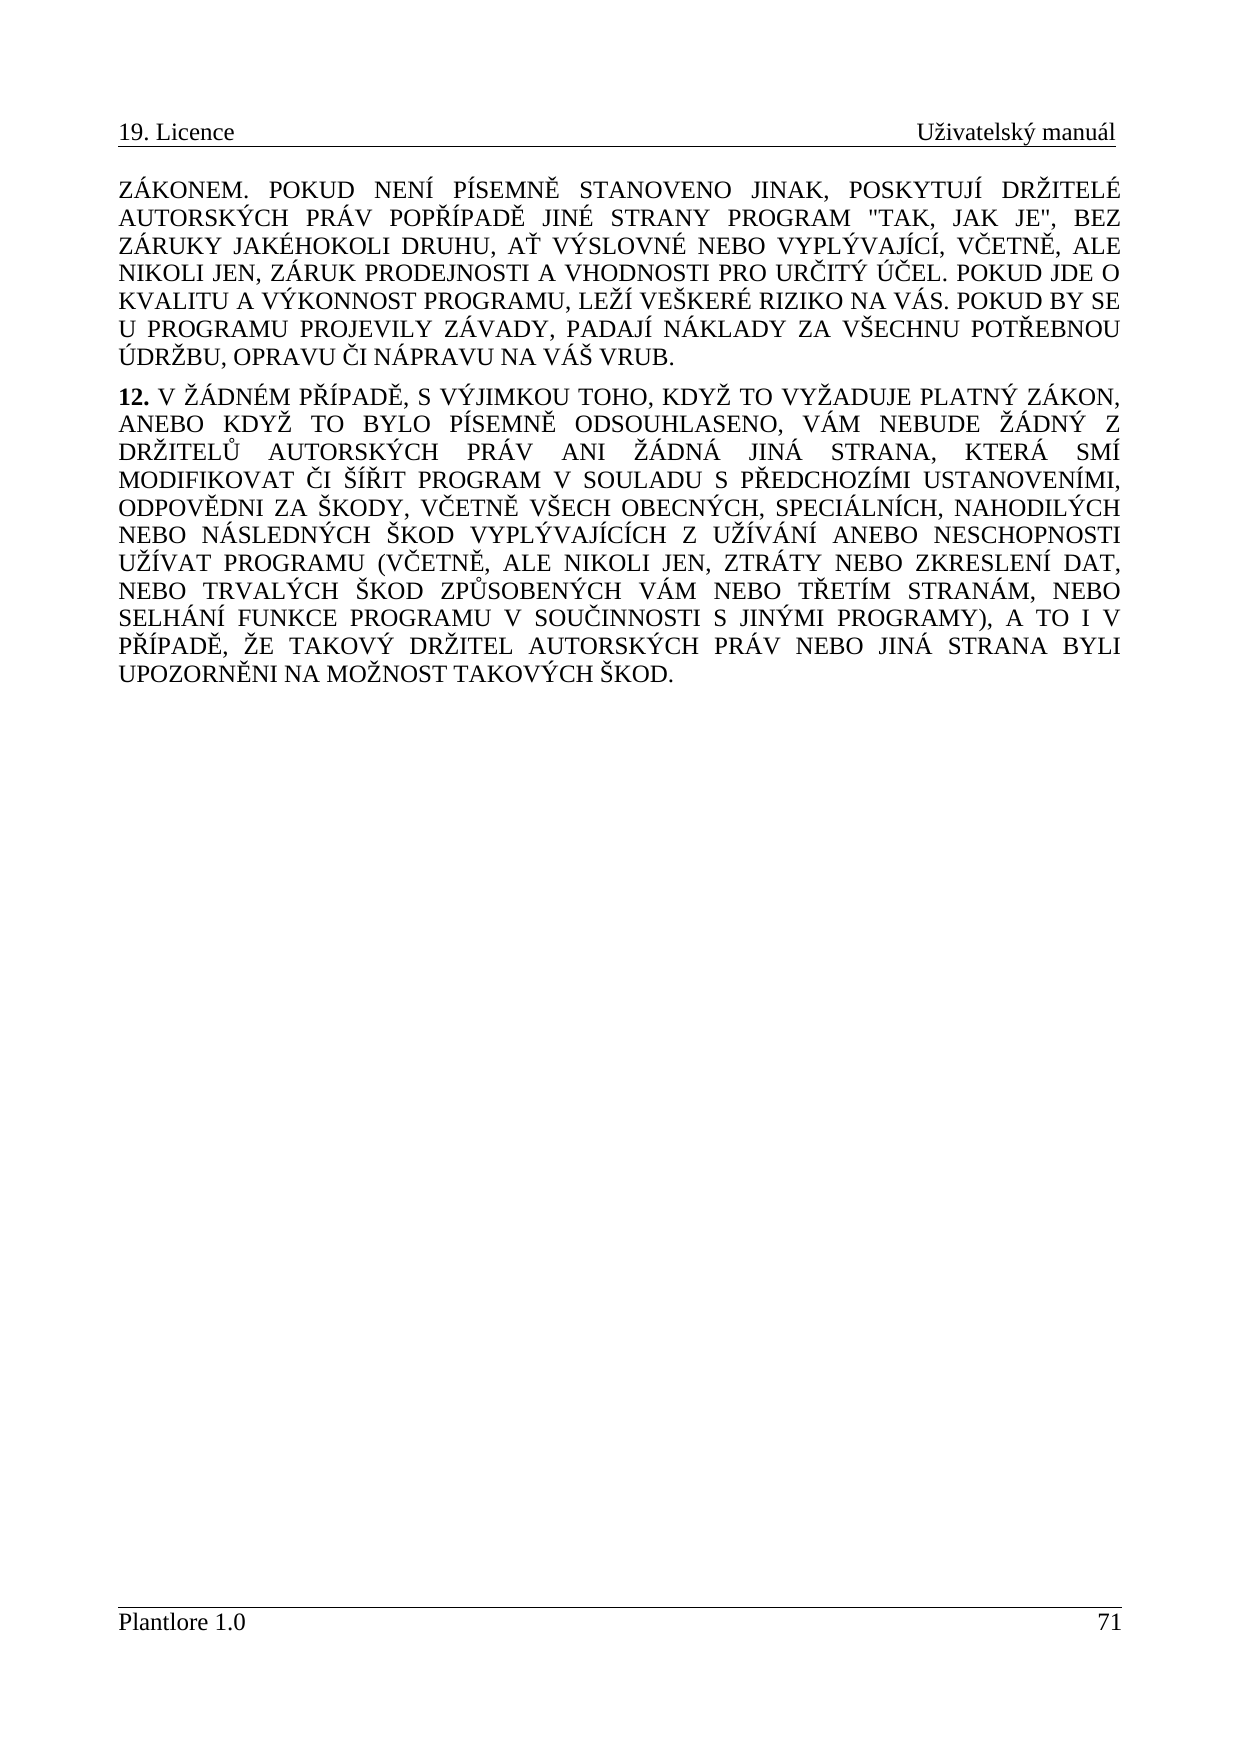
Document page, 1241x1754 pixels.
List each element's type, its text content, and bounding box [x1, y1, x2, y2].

text ZÁKONEM. POKUD NENÍ PÍSEMNĚ STANOVENO JINAK, POSKYTUJÍ DRŽITELÉ AUTORSKÝCH PRÁV POPŘÍPADĚ JINÉ STRANY PROGRAM "TAK, JAK JE", BEZ ZÁRUKY JAKÉHOKOLI DRUHU, AŤ VÝSLOVNÉ NEBO VYPLÝVAJÍCÍ, VČETNĚ, ALE NIKOLI JEN, ZÁRUK PRODEJNOSTI A VHODNOSTI PRO URČITÝ ÚČEL. POKUD JDE O KVALITU A VÝKONNOST PROGRAMU, LEŽÍ VEŠKERÉ RIZIKO NA VÁS. POKUD BY SE U PROGRAMU PROJEVILY ZÁVADY, PADAJÍ NÁKLADY ZA VŠECHNU POTŘEBNOU ÚDRŽBU, OPRAVU ČI NÁPRAVU NA VÁŠ VRUB. [118, 176, 1122, 370]
text 12. V ŽÁDNÉM PŘÍPADĚ, S VÝJIMKOU TOHO, KDYŽ TO VYŽADUJE PLATNÝ ZÁKON, ANEBO KDYŽ TO BYLO PÍSEMNĚ ODSOUHLASENO, VÁM NEBUDE ŽÁDNÝ Z DRŽITELŮ AUTORSKÝCH PRÁV ANI ŽÁDNÁ JINÁ STRANA, KTERÁ SMÍ MODIFIKOVAT ČI ŠÍŘIT PROGRAM V SOULADU S PŘEDCHOZÍMI USTANOVENÍMI, ODPOVĚDNI ZA ŠKODY, VČETNĚ VŠECH OBECNÝCH, SPECIÁLNÍCH, NAHODILÝCH NEBO NÁSLEDNÝCH ŠKOD VYPLÝVAJÍCÍCH Z UŽÍVÁNÍ ANEBO NESCHOPNOSTI UŽÍVAT PROGRAMU (VČETNĚ, ALE NIKOLI JEN, ZTRÁTY NEBO ZKRESLENÍ DAT, NEBO TRVALÝCH ŠKOD ZPŮSOBENÝCH VÁM NEBO TŘETÍM STRANÁM, NEBO SELHÁNÍ FUNKCE PROGRAMU V SOUČINNOSTI S JINÝMI PROGRAMY), A TO I V PŘÍPADĚ, ŽE TAKOVÝ DRŽITEL AUTORSKÝCH PRÁV NEBO JINÁ STRANA BYLI UPOZORNĚNI NA MOŽNOST TAKOVÝCH ŠKOD. [118, 383, 1122, 688]
